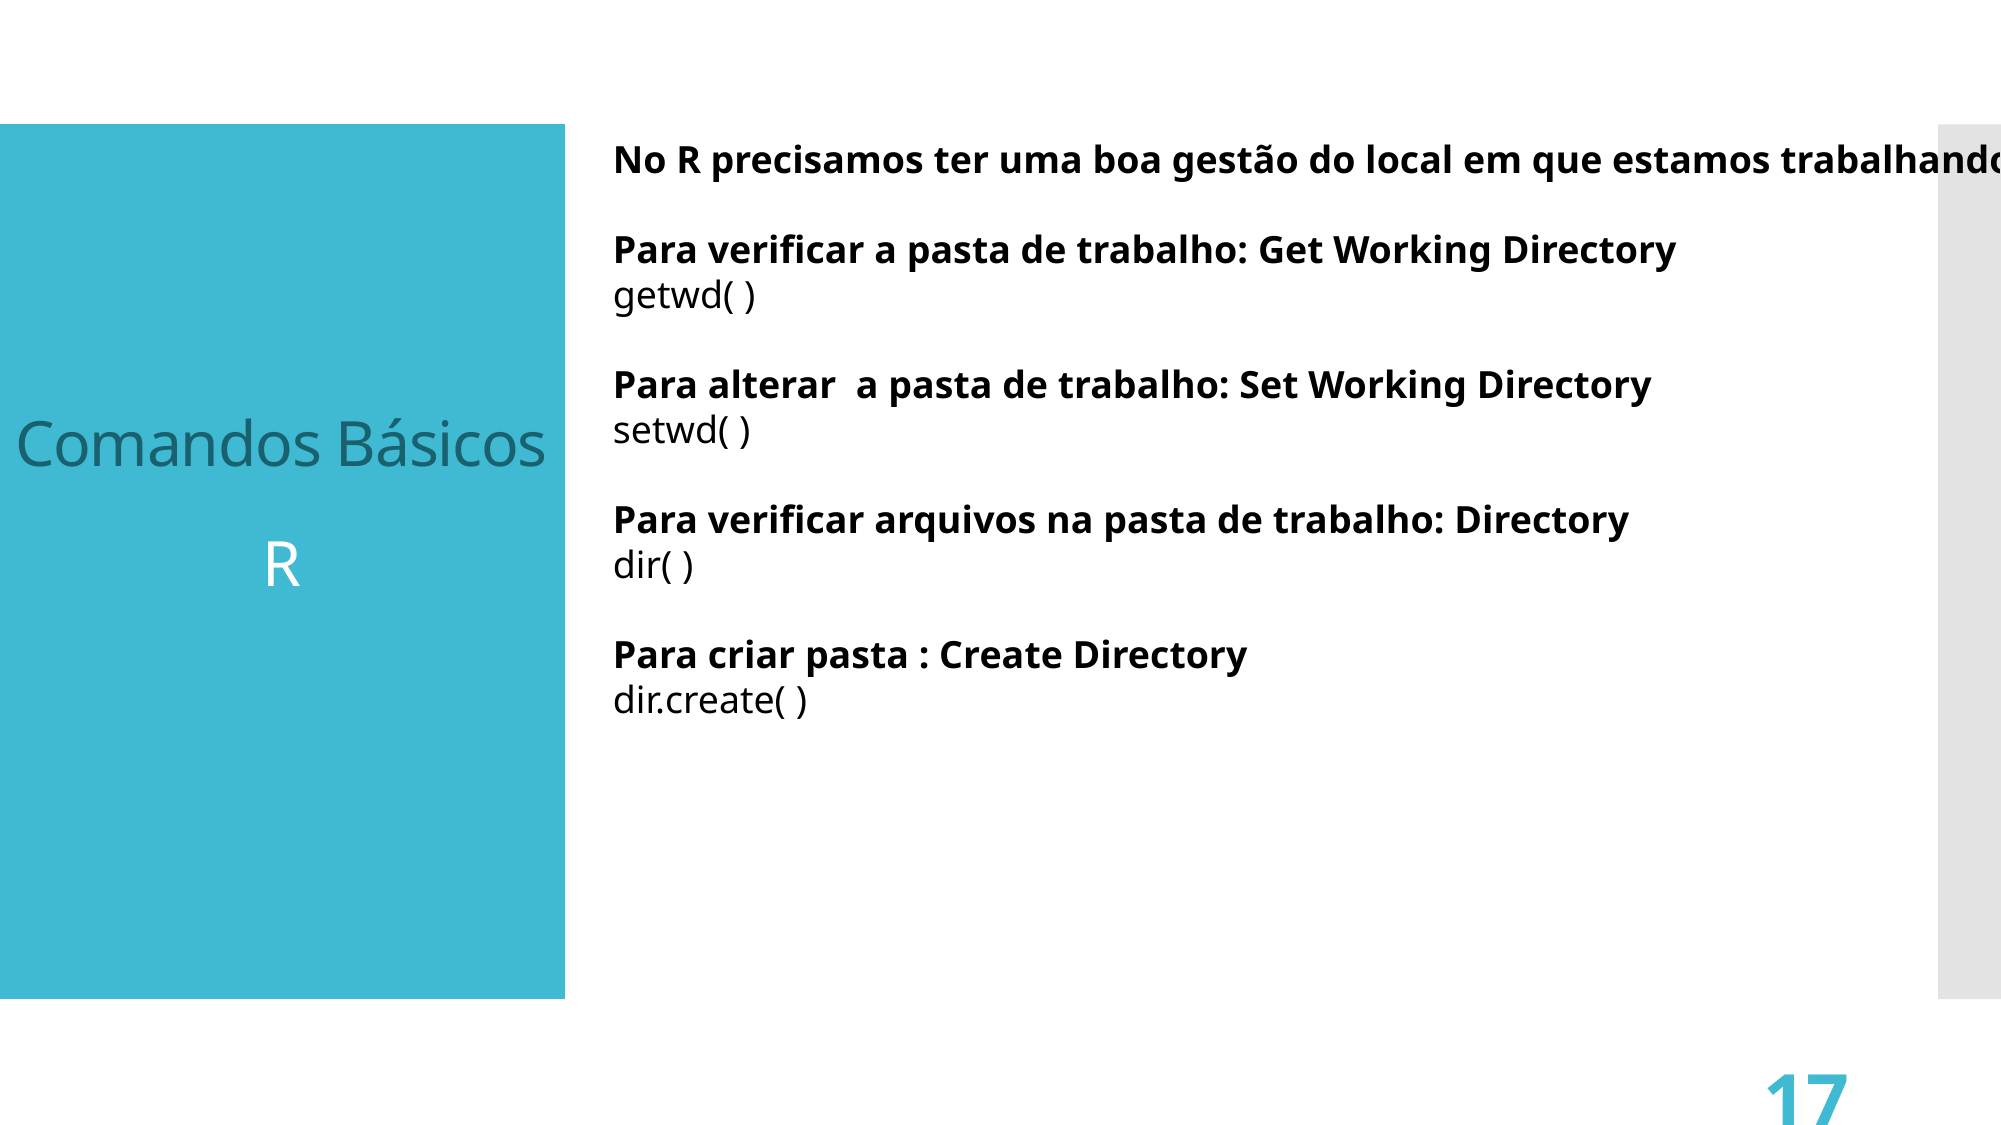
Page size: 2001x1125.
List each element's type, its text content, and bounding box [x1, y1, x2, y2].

text_box [1748, 1045, 2000, 1106]
text_box Comandos Básicos R [0, 389, 564, 627]
text_box No R precisamos ter uma boa gestão do local em que estamos trabalhando no PC Para verificar a pasta de trabalho: Get Working Directory getwd( ) Para alterar a pasta de trabalho: Set Working Directory setwd( ) Para verificar arquivos na pasta de trabalho: Directory dir( ) Para criar pasta : Create Directory dir.create( ) [597, 128, 1945, 826]
